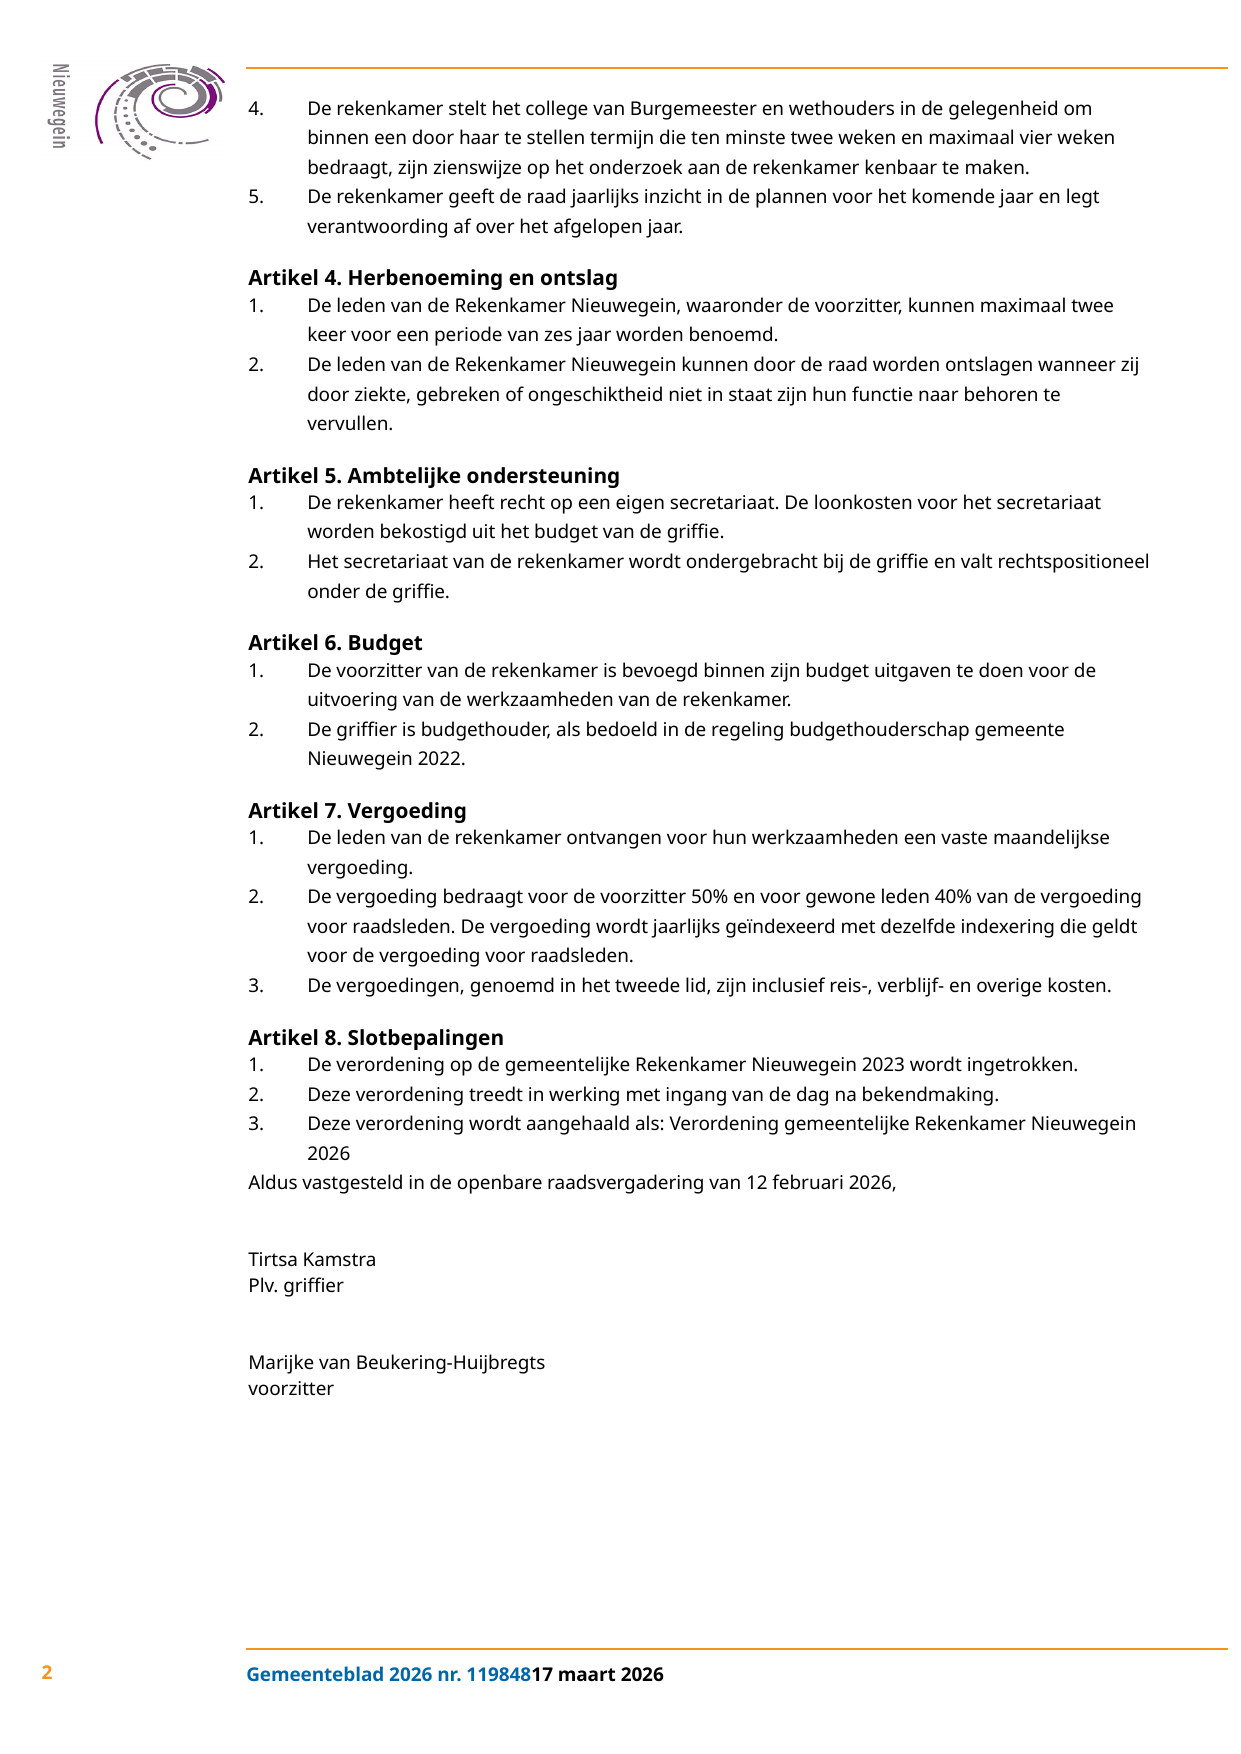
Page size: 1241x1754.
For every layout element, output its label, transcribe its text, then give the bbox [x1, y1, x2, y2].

text Artikel 7. Vergoeding [248, 796, 1152, 824]
list Deze verordening treedt in werking met ingang van de dag na bekendmaking. [248, 1081, 1152, 1106]
list De voorzitter van de rekenkamer is bevoegd binnen zijn budget uitgaven te doen voor de uitvoering van de werkzaamheden van de rekenkamer. [248, 657, 1152, 712]
text voorzitter [248, 1375, 1152, 1401]
text Aldus vastgesteld in de openbare raadsvergadering van 12 februari 2026, [248, 1169, 1152, 1195]
list De rekenkamer heeft recht op een eigen secretariaat. De loonkosten voor het secretariaat worden bekostigd uit het budget van de griffie. [248, 489, 1152, 544]
list De griffier is budgethouder, als bedoeld in de regeling budgethouderschap gemeente Nieuwegein 2022. [248, 716, 1152, 771]
list De vergoeding bedraagt voor de voorzitter 50% en voor gewone leden 40% van de vergoeding voor raadsleden. De vergoeding wordt jaarlijks geïndexeerd met dezelfde indexering die geldt voor de vergoeding voor raadsleden. [248, 883, 1152, 968]
list De vergoedingen, genoemd in het tweede lid, zijn inclusief reis-, verblijf- en overige kosten. [248, 972, 1152, 998]
picture [41, 47, 231, 172]
list De rekenkamer geeft de raad jaarlijks inzicht in de plannen voor het komende jaar en legt verantwoording af over het afgelopen jaar. [248, 183, 1152, 239]
text Artikel 5. Ambtelijke ondersteuning [248, 461, 1152, 489]
list De verordening op de gemeentelijke Rekenkamer Nieuwegein 2023 wordt ingetrokken. [248, 1051, 1152, 1077]
list Het secretariaat van de rekenkamer wordt ondergebracht bij de griffie en valt rechtspositioneel onder de griffie. [248, 548, 1152, 604]
list De rekenkamer stelt het college van Burgemeester en wethouders in de gelegenheid om binnen een door haar te stellen termijn die ten minste twee weken en maximaal vier weken bedraagt, zijn zienswijze op het onderzoek aan de rekenkamer kenbaar te maken. [248, 95, 1152, 180]
text Artikel 4. Herbenoeming en ontslag [248, 263, 1152, 292]
list De leden van de rekenkamer ontvangen voor hun werkzaamheden een vaste maandelijkse vergoeding. [248, 824, 1152, 880]
list Deze verordening wordt aangehaald als: Verordening gemeentelijke Rekenkamer Nieuwegein 2026 [248, 1110, 1152, 1166]
text Tirtsa Kamstra [248, 1247, 1152, 1272]
text Marijke van Beukering-Huijbregts [248, 1349, 1152, 1375]
list De leden van de Rekenkamer Nieuwegein, waaronder de voorzitter, kunnen maximaal twee keer voor een periode van zes jaar worden benoemd. [248, 292, 1152, 347]
text Artikel 8. Slotbepalingen [248, 1023, 1152, 1051]
text Plv. griffier [248, 1272, 1152, 1298]
list De leden van de Rekenkamer Nieuwegein kunnen door de raad worden ontslagen wanneer zij door ziekte, gebreken of ongeschiktheid niet in staat zijn hun functie naar behoren te vervullen. [248, 351, 1152, 436]
text Artikel 6. Budget [248, 628, 1152, 657]
